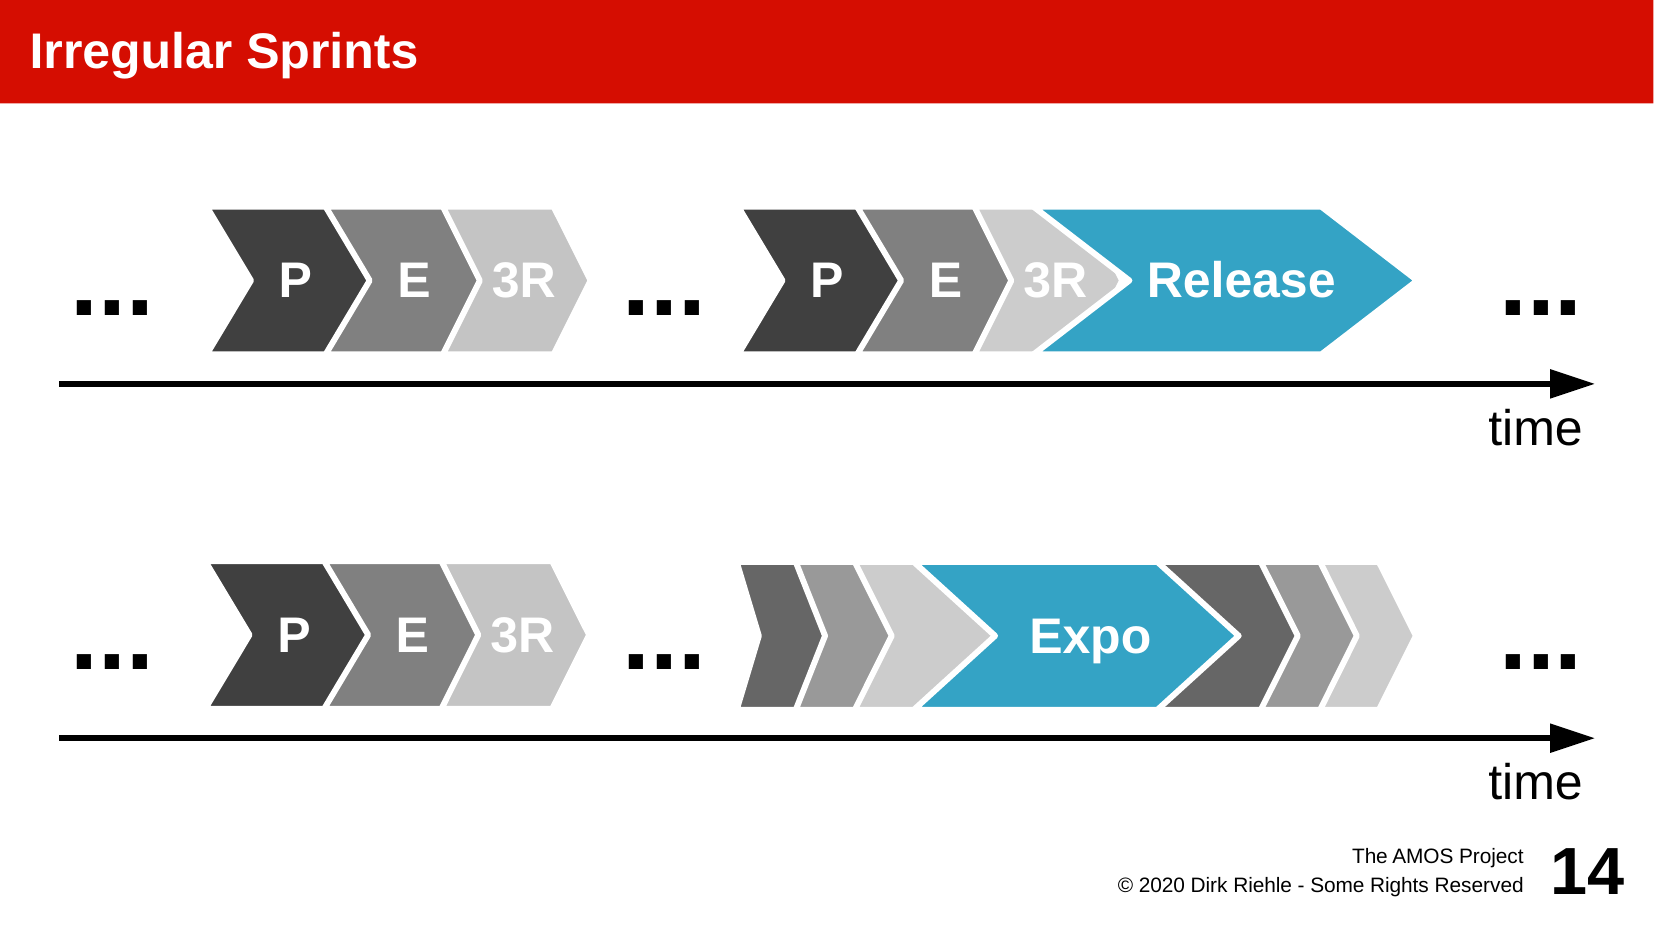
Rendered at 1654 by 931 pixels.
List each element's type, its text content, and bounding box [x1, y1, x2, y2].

text_box ... [59, 206, 207, 355]
text_box E [324, 561, 477, 709]
text_box ... [590, 206, 739, 355]
text_box time [1446, 738, 1595, 827]
text_box 3R [441, 561, 590, 709]
text_box [736, 562, 994, 710]
text_box 3R [442, 206, 590, 355]
text_box 3R [974, 206, 1123, 355]
text_box ... [590, 561, 739, 709]
text_box E [857, 206, 1011, 355]
title Irregular Sprints [0, 0, 1654, 104]
text_box P [207, 561, 367, 709]
text_box ... [1446, 206, 1595, 355]
text_box [1159, 562, 1416, 710]
text_box P [738, 206, 900, 355]
text_box Expo [913, 562, 1239, 710]
text_box time [1446, 383, 1595, 473]
text_box E [325, 206, 479, 355]
text_box ... [59, 561, 207, 709]
text_box P [207, 206, 369, 355]
text_box Release [1033, 206, 1418, 355]
text_box ... [1446, 561, 1595, 709]
